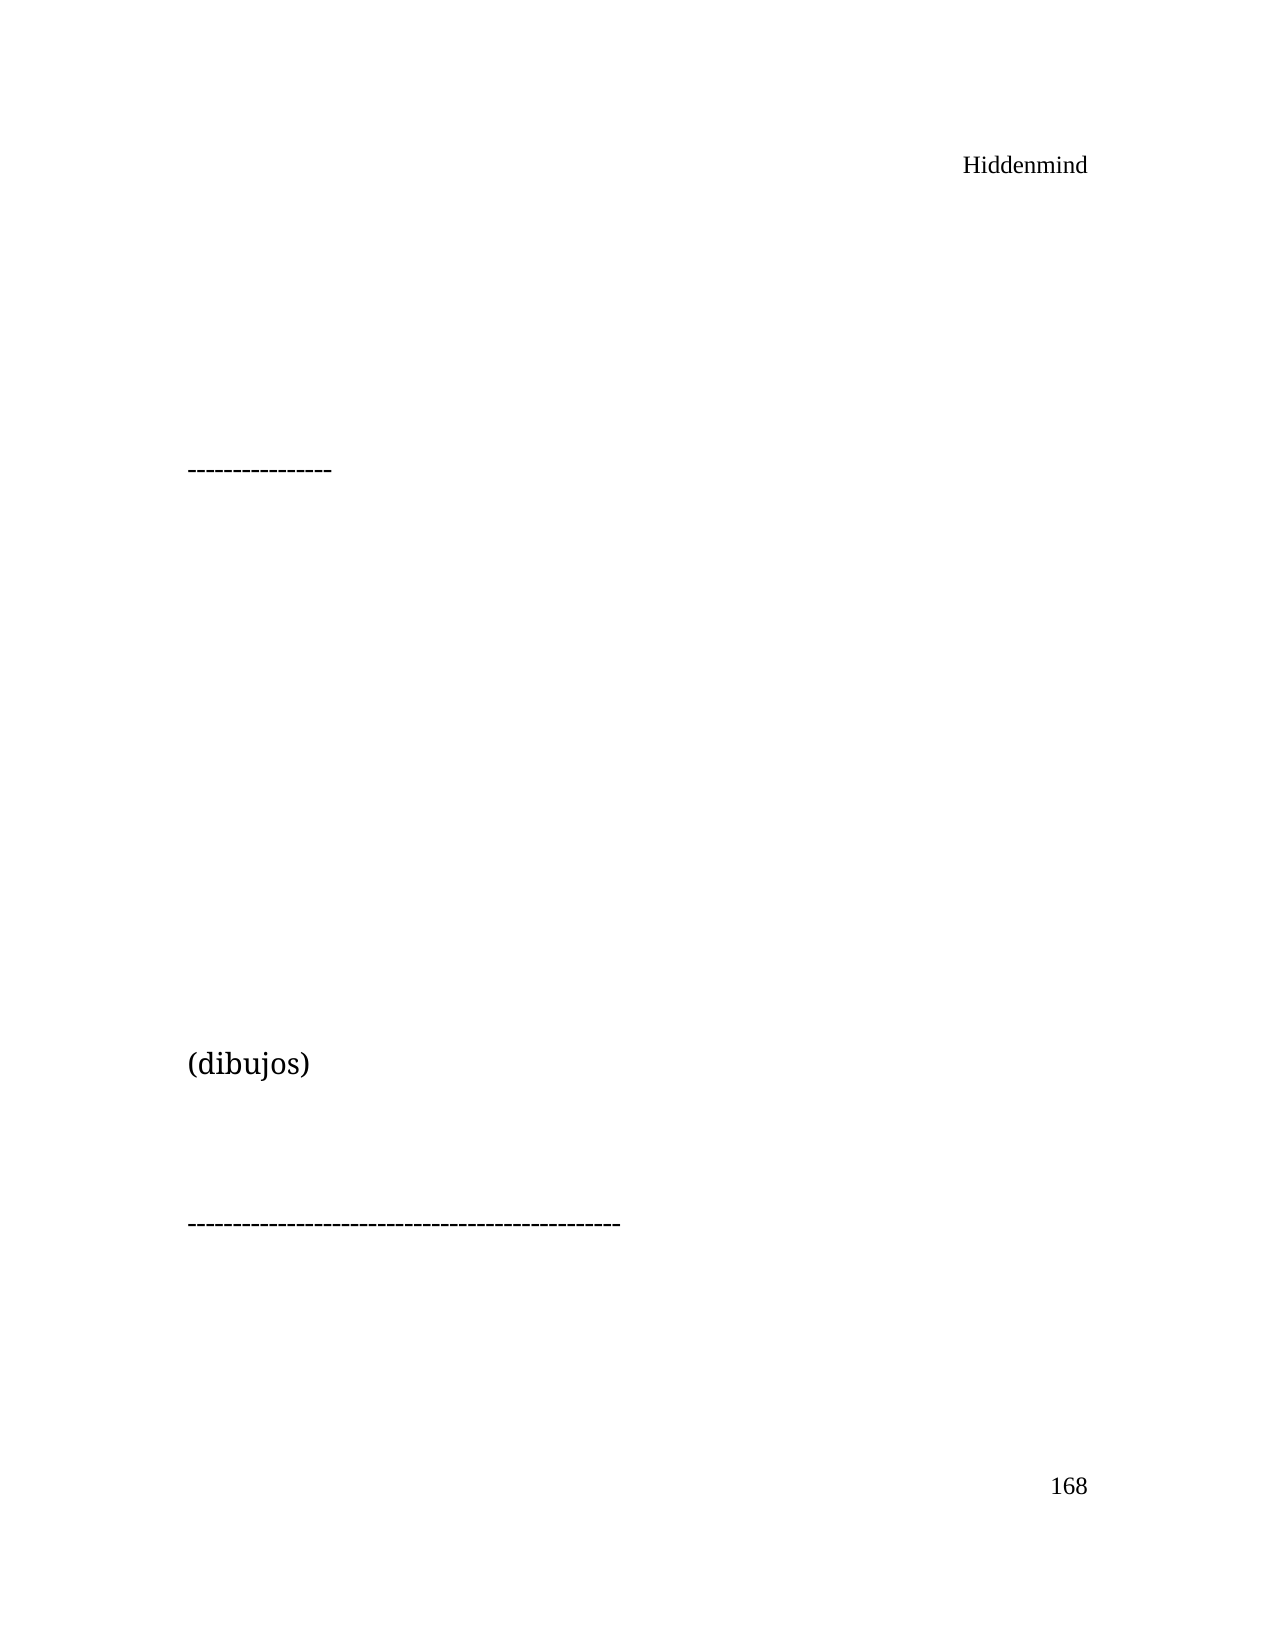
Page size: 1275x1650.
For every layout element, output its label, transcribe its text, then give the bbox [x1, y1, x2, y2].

text ---------------- [187, 448, 1087, 488]
text (dibujos) [187, 1043, 1087, 1083]
text ------------------------------------------------ [187, 1202, 1087, 1242]
